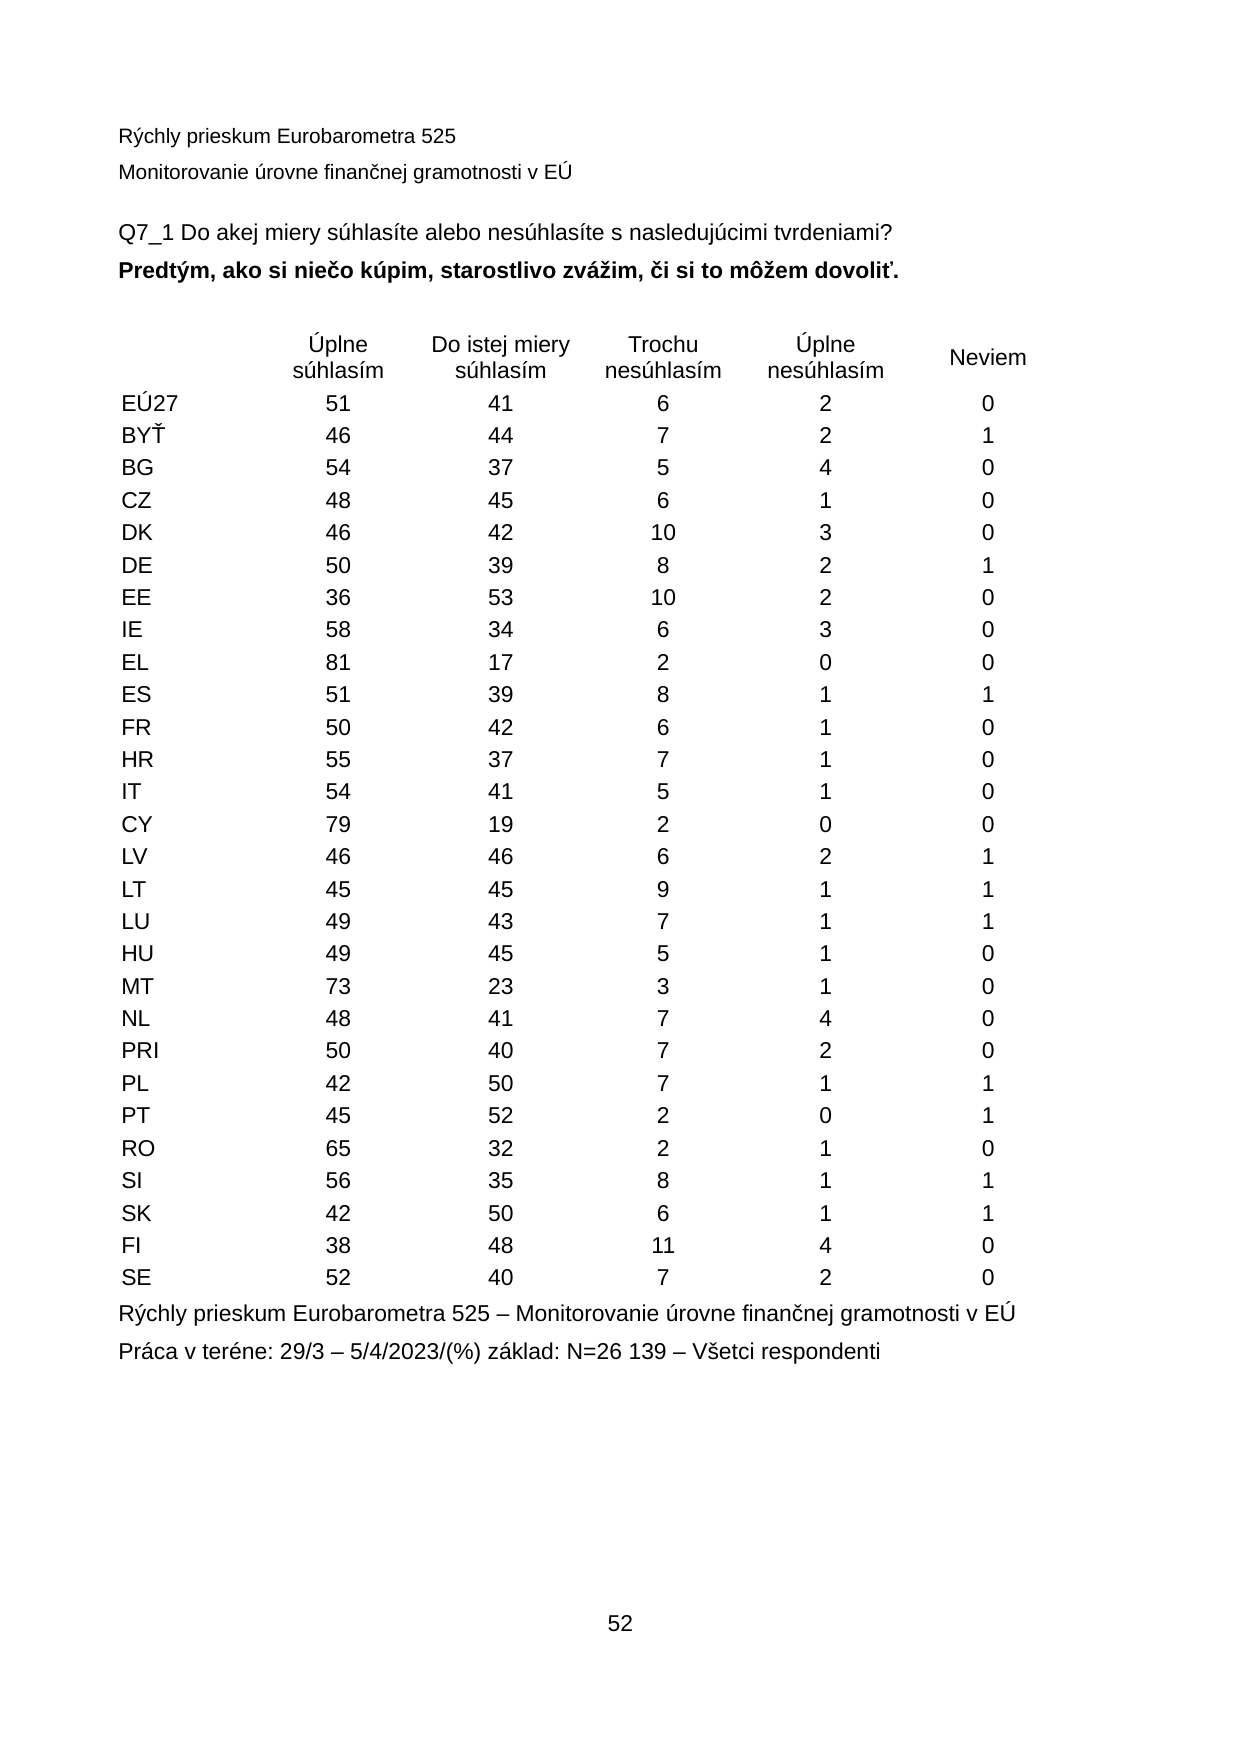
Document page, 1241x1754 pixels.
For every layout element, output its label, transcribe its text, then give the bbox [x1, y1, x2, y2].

table_cell 1 [907, 905, 1069, 937]
table_cell 23 [419, 970, 582, 1002]
table_cell 0 [907, 711, 1069, 743]
table_cell 50 [257, 549, 419, 581]
table_cell 0 [907, 613, 1069, 646]
table_cell 1 [907, 1164, 1069, 1196]
table_cell HR [118, 743, 257, 775]
table_cell 34 [419, 613, 582, 646]
table_cell 4 [744, 1229, 907, 1261]
table_header Úplne súhlasím [257, 328, 419, 387]
table_cell 45 [419, 937, 582, 970]
table_cell 0 [907, 937, 1069, 970]
table_cell 0 [907, 1132, 1069, 1164]
table_cell 1 [744, 743, 907, 775]
table_cell 0 [907, 484, 1069, 516]
table_cell 3 [582, 970, 744, 1002]
table_cell 38 [257, 1229, 419, 1261]
table_cell SE [118, 1261, 257, 1294]
table_cell 0 [907, 646, 1069, 678]
table_cell 2 [744, 419, 907, 451]
table_cell 1 [744, 711, 907, 743]
table_cell 0 [907, 451, 1069, 484]
table_cell 42 [419, 711, 582, 743]
table_cell 1 [907, 1067, 1069, 1099]
table_cell 1 [744, 775, 907, 808]
text Práca v teréne: 29/3 – 5/4/2023/(%) základ: N=26 139 – Všetci respondenti [118, 1338, 1122, 1364]
table_cell 50 [419, 1196, 582, 1229]
table_cell 1 [744, 905, 907, 937]
table_cell 46 [257, 516, 419, 548]
table_cell 7 [582, 1067, 744, 1099]
table_cell 52 [419, 1099, 582, 1132]
table_cell SK [118, 1196, 257, 1229]
table_cell 6 [582, 840, 744, 872]
table_cell 0 [744, 808, 907, 840]
table_cell 37 [419, 743, 582, 775]
table_cell 50 [257, 711, 419, 743]
table_cell 56 [257, 1164, 419, 1196]
table_cell PRI [118, 1035, 257, 1067]
table_cell 35 [419, 1164, 582, 1196]
table_cell 0 [907, 1035, 1069, 1067]
table_cell 0 [907, 516, 1069, 548]
table_cell 1 [744, 937, 907, 970]
table_cell 41 [419, 775, 582, 808]
table_cell 0 [907, 970, 1069, 1002]
table_cell 7 [582, 1035, 744, 1067]
table_cell 1 [744, 1196, 907, 1229]
table_cell 42 [257, 1067, 419, 1099]
table_cell 2 [582, 1132, 744, 1164]
table_cell 7 [582, 743, 744, 775]
table_cell 11 [582, 1229, 744, 1261]
table_cell 81 [257, 646, 419, 678]
table_cell 5 [582, 775, 744, 808]
table_cell ES [118, 678, 257, 711]
table_cell 48 [257, 484, 419, 516]
table_cell IT [118, 775, 257, 808]
table_cell 37 [419, 451, 582, 484]
table_cell NL [118, 1002, 257, 1034]
table_cell 48 [419, 1229, 582, 1261]
table_cell 1 [744, 678, 907, 711]
table_cell DK [118, 516, 257, 548]
table_cell PL [118, 1067, 257, 1099]
table_cell 2 [744, 387, 907, 419]
table_cell 8 [582, 549, 744, 581]
table_cell 1 [744, 1067, 907, 1099]
table_cell 2 [582, 1099, 744, 1132]
table_cell 0 [907, 775, 1069, 808]
table_cell 3 [744, 516, 907, 548]
table_cell 1 [744, 1132, 907, 1164]
table_cell 52 [257, 1261, 419, 1294]
table_cell 43 [419, 905, 582, 937]
table_cell 5 [582, 937, 744, 970]
table_header Úplne nesúhlasím [744, 328, 907, 387]
table_cell 2 [582, 646, 744, 678]
table_cell 0 [907, 1261, 1069, 1294]
table_cell 44 [419, 419, 582, 451]
table_cell 73 [257, 970, 419, 1002]
table_cell 0 [907, 743, 1069, 775]
table_cell 45 [257, 873, 419, 905]
table_cell 8 [582, 1164, 744, 1196]
table_cell 2 [744, 549, 907, 581]
table_cell FI [118, 1229, 257, 1261]
table_cell 0 [907, 1002, 1069, 1034]
table_cell 6 [582, 1196, 744, 1229]
table_cell 46 [419, 840, 582, 872]
table_cell 54 [257, 451, 419, 484]
table_cell LV [118, 840, 257, 872]
table_cell 10 [582, 581, 744, 613]
table_cell FR [118, 711, 257, 743]
table_cell 79 [257, 808, 419, 840]
table_cell 1 [907, 549, 1069, 581]
table_cell 4 [744, 451, 907, 484]
table_cell 3 [744, 613, 907, 646]
table_header [118, 328, 257, 387]
table_cell 55 [257, 743, 419, 775]
table_cell 49 [257, 937, 419, 970]
table_cell HU [118, 937, 257, 970]
table_cell 45 [419, 873, 582, 905]
table_cell 51 [257, 387, 419, 419]
table_cell 6 [582, 484, 744, 516]
table_cell DE [118, 549, 257, 581]
table_cell 6 [582, 711, 744, 743]
table_cell 0 [744, 1099, 907, 1132]
table_cell 0 [907, 387, 1069, 419]
table_cell 42 [257, 1196, 419, 1229]
table_cell 40 [419, 1261, 582, 1294]
table_cell 0 [907, 581, 1069, 613]
table_cell 6 [582, 387, 744, 419]
table_cell 0 [744, 646, 907, 678]
table_cell 45 [419, 484, 582, 516]
table_cell 7 [582, 905, 744, 937]
table_header Neviem [907, 328, 1069, 387]
table_cell 53 [419, 581, 582, 613]
table_cell 39 [419, 678, 582, 711]
table_cell LT [118, 873, 257, 905]
table_cell 58 [257, 613, 419, 646]
table_header Do istej miery súhlasím [419, 328, 582, 387]
table_cell CZ [118, 484, 257, 516]
table_cell 2 [744, 581, 907, 613]
text Q7_1 Do akej miery súhlasíte alebo nesúhlasíte s nasledujúcimi tvrdeniami? [118, 219, 1122, 246]
table_cell LU [118, 905, 257, 937]
table_cell 42 [419, 516, 582, 548]
table_cell 46 [257, 419, 419, 451]
table_cell 2 [744, 840, 907, 872]
table_cell 1 [907, 1099, 1069, 1132]
table_cell 1 [907, 419, 1069, 451]
table_cell 49 [257, 905, 419, 937]
table_cell 17 [419, 646, 582, 678]
text Rýchly prieskum Eurobarometra 525 – Monitorovanie úrovne finančnej gramotnosti v EÚ [118, 1299, 1122, 1326]
table_cell RO [118, 1132, 257, 1164]
table_cell 2 [744, 1035, 907, 1067]
table_cell 1 [907, 1196, 1069, 1229]
table_cell 8 [582, 678, 744, 711]
table_cell 1 [907, 678, 1069, 711]
table_header Trochu nesúhlasím [582, 328, 744, 387]
table_cell EÚ27 [118, 387, 257, 419]
table_cell 1 [907, 873, 1069, 905]
table_cell 50 [257, 1035, 419, 1067]
table_cell 1 [744, 1164, 907, 1196]
table_cell CY [118, 808, 257, 840]
table_cell PT [118, 1099, 257, 1132]
table_cell 5 [582, 451, 744, 484]
table_cell 39 [419, 549, 582, 581]
table_cell 19 [419, 808, 582, 840]
table_cell MT [118, 970, 257, 1002]
table_cell 41 [419, 1002, 582, 1034]
table_cell 7 [582, 1261, 744, 1294]
table_cell IE [118, 613, 257, 646]
table_cell BYŤ [118, 419, 257, 451]
table_cell 0 [907, 1229, 1069, 1261]
table_cell 4 [744, 1002, 907, 1034]
table_cell EL [118, 646, 257, 678]
table_cell 6 [582, 613, 744, 646]
table_cell 32 [419, 1132, 582, 1164]
table_cell 1 [744, 873, 907, 905]
table_cell 48 [257, 1002, 419, 1034]
table_cell 54 [257, 775, 419, 808]
table_cell 2 [744, 1261, 907, 1294]
table_cell 2 [582, 808, 744, 840]
table_cell 7 [582, 419, 744, 451]
table_cell 1 [744, 484, 907, 516]
table_cell 9 [582, 873, 744, 905]
table_cell 40 [419, 1035, 582, 1067]
table_cell 46 [257, 840, 419, 872]
table_cell 1 [907, 840, 1069, 872]
table_cell 51 [257, 678, 419, 711]
table_cell 65 [257, 1132, 419, 1164]
table_cell 50 [419, 1067, 582, 1099]
table_cell EE [118, 581, 257, 613]
table_cell 45 [257, 1099, 419, 1132]
table_cell 41 [419, 387, 582, 419]
table_cell BG [118, 451, 257, 484]
table_cell SI [118, 1164, 257, 1196]
text Predtým, ako si niečo kúpim, starostlivo zvážim, či si to môžem dovoliť. [118, 257, 1122, 284]
table_cell 1 [744, 970, 907, 1002]
table_cell 10 [582, 516, 744, 548]
table_cell 7 [582, 1002, 744, 1034]
table_cell 36 [257, 581, 419, 613]
table_cell 0 [907, 808, 1069, 840]
